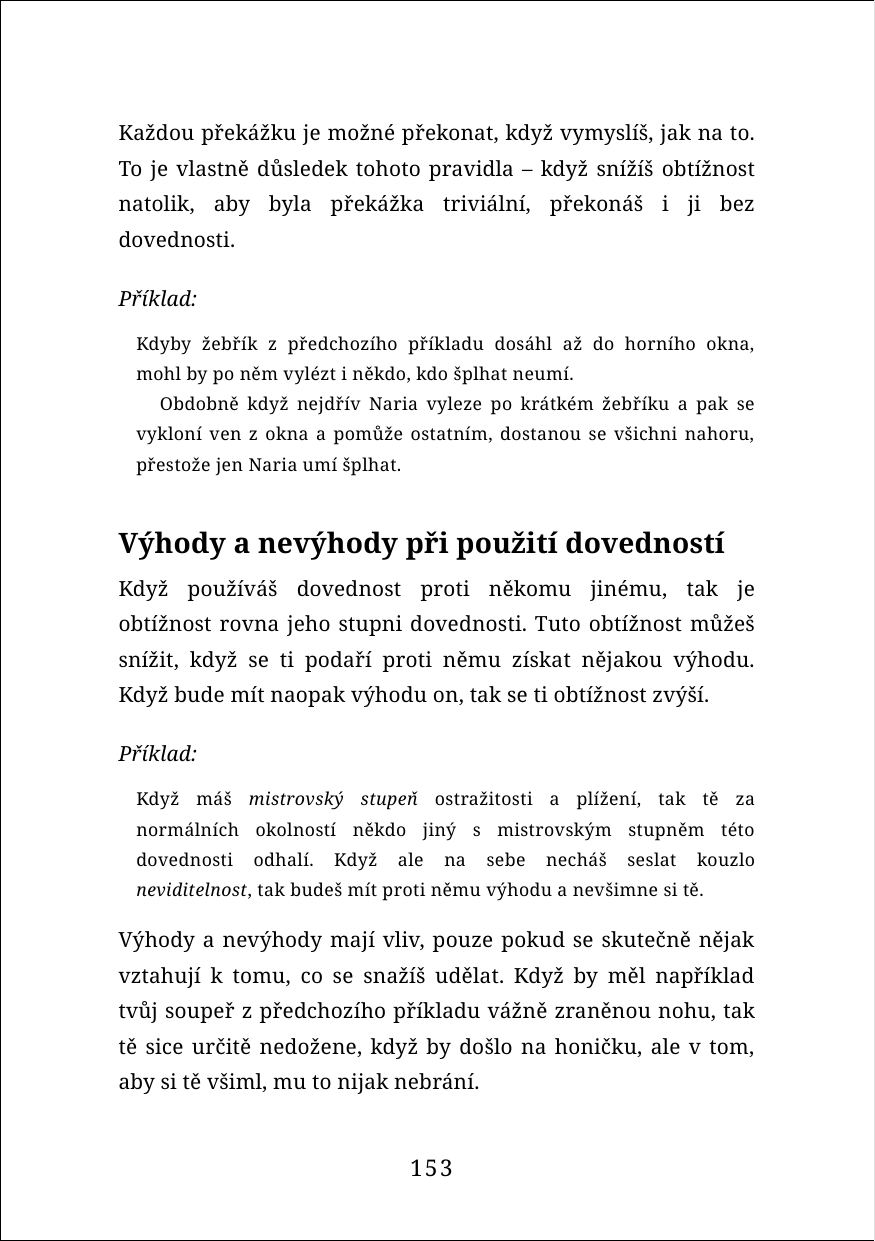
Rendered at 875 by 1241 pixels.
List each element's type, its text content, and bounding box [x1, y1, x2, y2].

text Každou překážku je možné překonat, když vymyslíš, jak na to. To je vlastně důsledek tohoto pravidla – když snížíš obtížnost natolik, aby byla překážka triviální, překonáš i ji bez dovednosti. [118, 118, 756, 253]
text Kdyby žebřík z předchozího příkladu dosáhl až do horního okna, mohl by po něm vylézt i někdo, kdo šplhat neumí. Obdobně když nejdřív Naria vyleze po krátkém žebříku a pak se vykloní ven z okna a pomůže ostatním, dostanou se všichni nahoru, přestože jen Naria umí šplhat. [136, 331, 756, 476]
subtitle Výhody a nevýhody při použití dovedností [118, 524, 756, 562]
text Když používáš dovednost proti někomu jinému, tak je obtížnost rovna jeho stupni dovednosti. Tuto obtížnost můžeš snížit, když se ti podaří proti němu získat nějakou výhodu. Když bude mít naopak výhodu on, tak se ti obtížnost zvýší. [118, 574, 756, 709]
text Příklad: [118, 739, 756, 768]
text Když máš mistrovský stupeň ostražitosti a plížení, tak tě za normálních okolností někdo jiný s mistrovským stupněm této dovednosti odhalí. Když ale na sebe necháš seslat kouzlo neviditelnost, tak budeš mít proti němu výhodu a nevšimne si tě. [136, 787, 756, 902]
text Výhody a nevýhody mají vliv, pouze pokud se skutečně nějak vztahují k tomu, co se snažíš udělat. Když by měl například tvůj soupeř z předchozího příkladu vážně zraněnou nohu, tak tě sice určitě nedožene, když by došlo na honičku, ale v tom, aby si tě všiml, mu to nijak nebrání. [118, 925, 756, 1096]
text Příklad: [118, 284, 756, 312]
